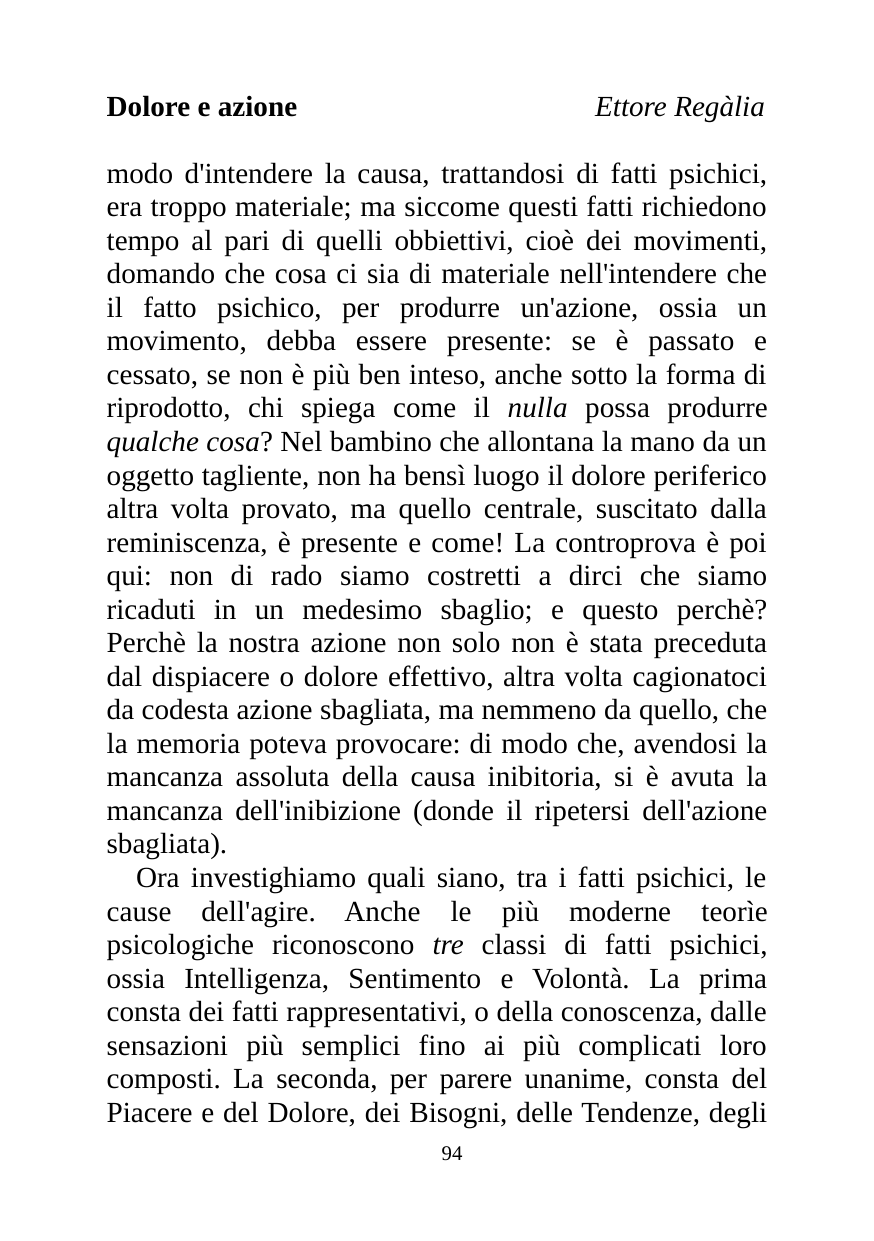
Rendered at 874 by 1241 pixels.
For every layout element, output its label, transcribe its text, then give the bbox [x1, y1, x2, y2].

text modo d'intendere la causa, trattandosi di fatti psichici, era troppo materiale; ma siccome questi fatti richiedono tempo al pari di quelli obbiettivi, cioè dei movimenti, domando che cosa ci sia di materiale nell'intendere che il fatto psichico, per produrre un'azione, ossia un movimento, debba essere presente: se è passato e cessato, se non è più ben inteso, anche sotto la forma di riprodotto, chi spiega come il nulla possa produrre qualche cosa? Nel bambino che allontana la mano da un oggetto tagliente, non ha bensì luogo il dolore periferico altra volta provato, ma quello centrale, suscitato dalla reminiscenza, è presente e come! La controprova è poi qui: non di rado siamo costretti a dirci che siamo ricaduti in un medesimo sbaglio; e questo perchè? Perchè la nostra azione non solo non è stata preceduta dal dispiacere o dolore effettivo, altra volta cagionatoci da codesta azione sbagliata, ma nemmeno da quello, che la memoria poteva provocare: di modo che, avendosi la mancanza assoluta della causa inibitoria, si è avuta la mancanza dell'inibizione (donde il ripetersi dell'azione sbagliata). [106, 156, 768, 860]
text Ora investighiamo quali siano, tra i fatti psichici, le cause dell'agire. Anche le più moderne teorìe psicologiche riconoscono tre classi di fatti psichici, ossia Intelligenza, Sentimento e Volontà. La prima consta dei fatti rappresentativi, o della conoscenza, dalle sensazioni più semplici fino ai più complicati loro composti. La seconda, per parere unanime, consta del Piacere e del Dolore, dei Bisogni, delle Tendenze, degli [106, 860, 768, 1128]
